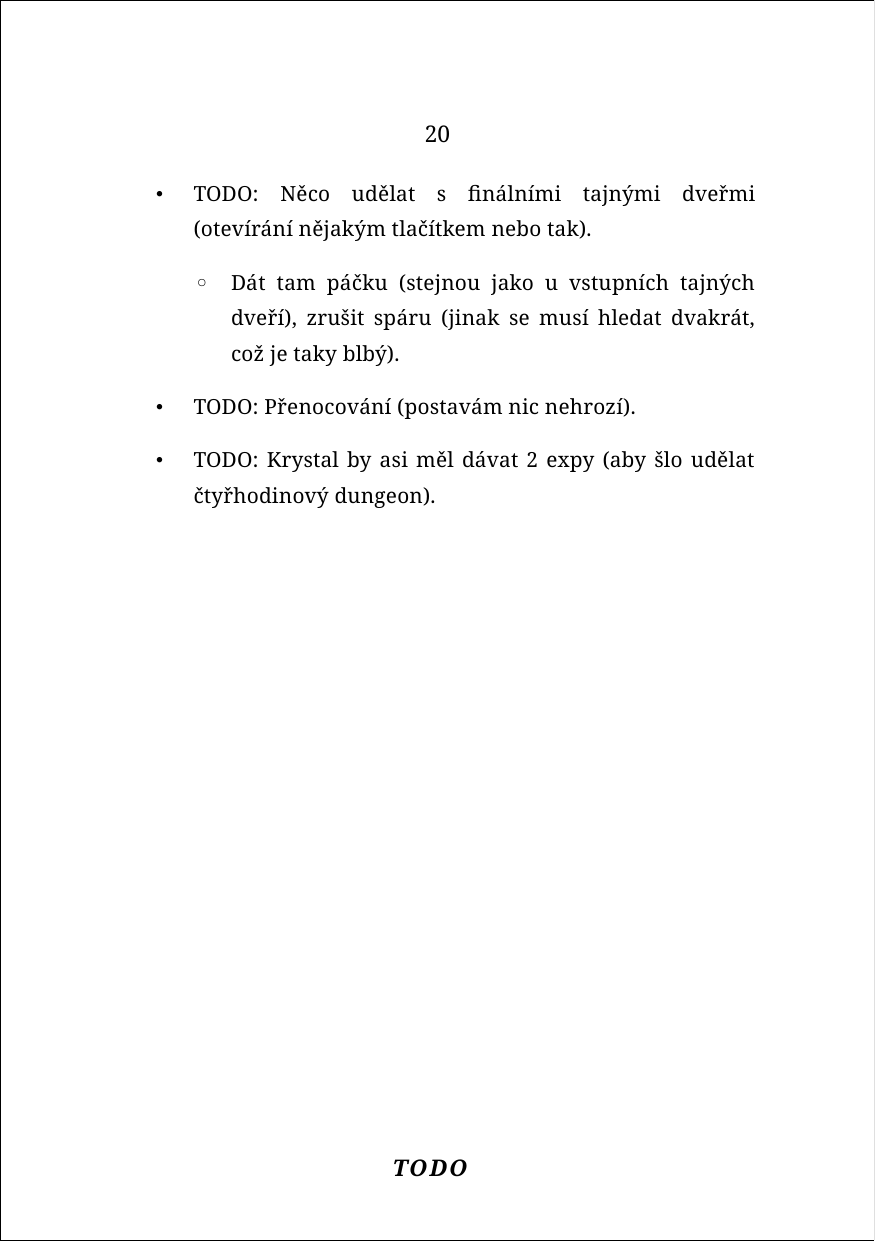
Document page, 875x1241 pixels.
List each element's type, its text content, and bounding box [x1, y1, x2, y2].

list TODO: Přenocování (postavám nic nehrozí). [156, 392, 756, 420]
list TODO: Krystal by asi měl dávat 2 expy (aby šlo udělat čtyřhodinový dungeon). [156, 445, 756, 509]
list TODO: Něco udělat s finálními tajnými dveřmi (otevírání nějakým tlačítkem nebo tak). [156, 179, 756, 243]
list Dát tam páčku (stejnou jako u vstupních tajných dveří), zrušit spáru (jinak se musí hledat dvakrát, což je taky blbý). [193, 268, 756, 367]
